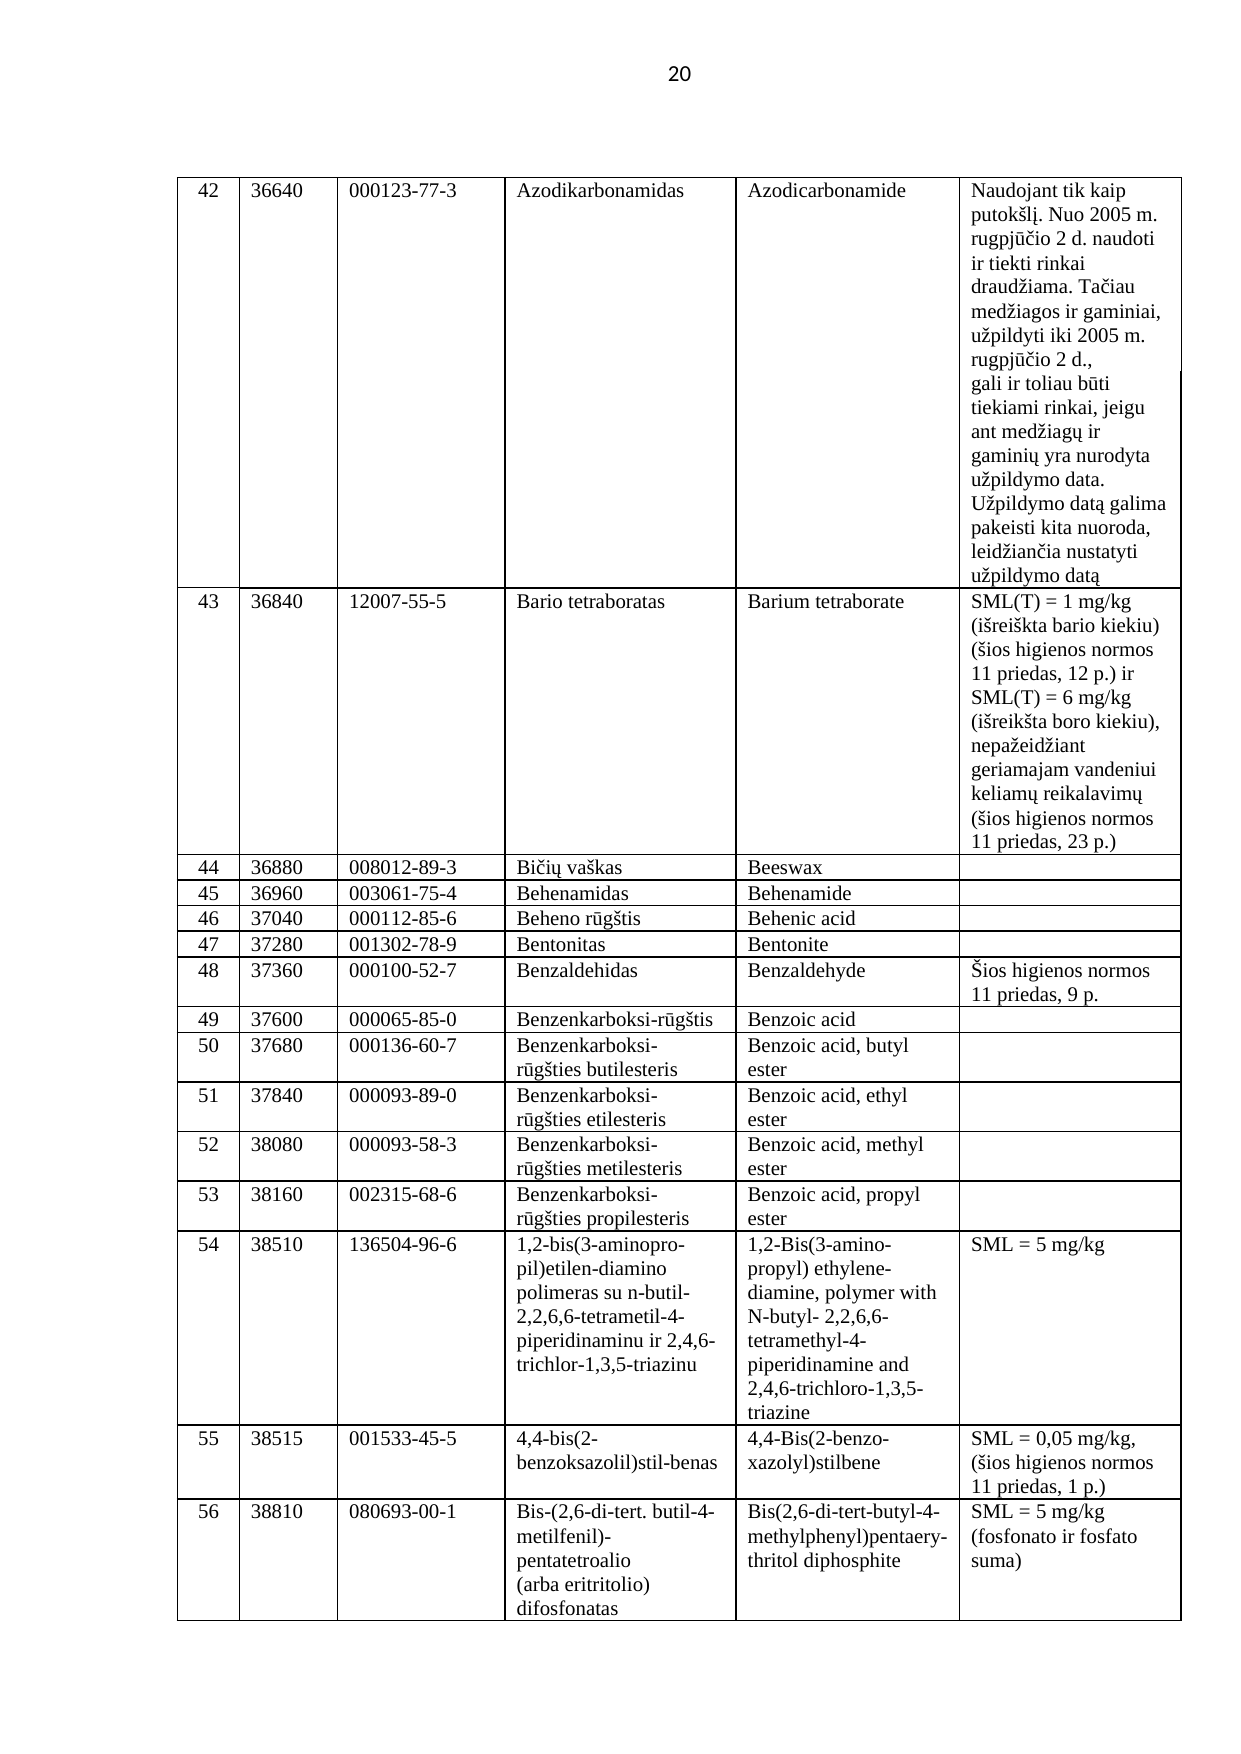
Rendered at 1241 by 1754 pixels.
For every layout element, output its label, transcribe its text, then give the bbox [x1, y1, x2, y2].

table_cell Behenamidas [506, 881, 735, 905]
table_cell Benzoic acid [737, 1007, 959, 1031]
table_cell 48 [178, 958, 239, 1006]
table_cell 000112-85-6 [338, 906, 504, 930]
table_cell Benzoic acid, propyl ester [737, 1182, 959, 1230]
table_cell [960, 1033, 1180, 1081]
table_cell 38080 [240, 1132, 337, 1180]
table_cell 38160 [240, 1182, 337, 1230]
table_cell [240, 371, 337, 587]
table_cell 38515 [240, 1426, 337, 1498]
table_cell [960, 932, 1180, 956]
table_cell Bičių vaškas [506, 855, 735, 879]
table_cell 080693-00-1 [338, 1500, 504, 1620]
table_cell 000136-60-7 [338, 1033, 504, 1081]
table_cell Bentonite [737, 932, 959, 956]
table_cell 000100-52-7 [338, 958, 504, 1006]
table_cell [960, 1182, 1180, 1230]
table_cell [338, 371, 504, 587]
table_cell Benzoic acid, butyl ester [737, 1033, 959, 1081]
table_cell 55 [178, 1426, 239, 1498]
table_cell 008012-89-3 [338, 855, 504, 879]
table_cell 54 [178, 1232, 239, 1424]
table_cell SML = 0,05 mg/kg, (šios higienos normos 11 priedas, 1 p.) [960, 1426, 1180, 1498]
table_cell [506, 371, 735, 587]
table_cell [960, 855, 1180, 879]
table_cell Bentonitas [506, 932, 735, 956]
table_cell 36880 [240, 855, 337, 879]
table_cell Benzoic acid, ethyl ester [737, 1083, 959, 1131]
table_cell 000093-58-3 [338, 1132, 504, 1180]
table_cell 37840 [240, 1083, 337, 1131]
table_cell 49 [178, 1007, 239, 1031]
table_cell 000093-89-0 [338, 1083, 504, 1131]
table_cell 47 [178, 932, 239, 956]
table_cell 38810 [240, 1500, 337, 1620]
table_cell 51 [178, 1083, 239, 1131]
table_cell [960, 1132, 1180, 1180]
table_cell [178, 371, 239, 587]
table_cell Beeswax [737, 855, 959, 879]
table_cell 36840 [240, 589, 337, 853]
table_cell SML = 5 mg/kg (fosfonato ir fosfato suma) [960, 1500, 1180, 1620]
table_cell Behenic acid [737, 906, 959, 930]
table_cell 42 [178, 178, 239, 371]
table_cell 37360 [240, 958, 337, 1006]
table_cell Bis(2,6-di-tert-butyl-4- methylphenyl)pentaery- thritol diphosphite [737, 1500, 959, 1620]
table_cell 002315-68-6 [338, 1182, 504, 1230]
table_cell Benzoic acid, methyl ester [737, 1132, 959, 1180]
table_cell 37680 [240, 1033, 337, 1081]
table_cell 36640 [240, 178, 337, 371]
table_cell Azodicarbonamide [737, 178, 959, 371]
table_cell Beheno rūgštis [506, 906, 735, 930]
table_cell Behenamide [737, 881, 959, 905]
table_cell 37280 [240, 932, 337, 956]
table_cell Benzenkarboksi- rūgšties metilesteris [506, 1132, 735, 1180]
table_cell Benzenkarboksi- rūgšties propilesteris [506, 1182, 735, 1230]
table_cell SML(T) = 1 mg/kg (išreiškta bario kiekiu) (šios higienos normos 11 priedas, 12 p.) ir SML(T) = 6 mg/kg (išreikšta boro kiekiu), nepažeidžiant geriamajam vandeniui keliamų reikalavimų (šios higienos normos 11 priedas, 23 p.) [960, 589, 1180, 853]
table_cell Azodikarbonamidas [506, 178, 735, 371]
table_cell 44 [178, 855, 239, 879]
table_cell 50 [178, 1033, 239, 1081]
table_cell 36960 [240, 881, 337, 905]
table_cell 136504-96-6 [338, 1232, 504, 1424]
table_cell [960, 1007, 1180, 1031]
table_cell 12007-55-5 [338, 589, 504, 853]
table_cell 43 [178, 588, 239, 853]
table_cell [960, 881, 1180, 905]
table_cell 53 [178, 1182, 239, 1230]
table_cell Barium tetraborate [737, 589, 959, 853]
table_cell 001533-45-5 [338, 1426, 504, 1498]
table_cell [960, 1083, 1180, 1131]
table_cell gali ir toliau būti tiekiami rinkai, jeigu ant medžiagų ir gaminių yra nurodyta užpildymo data. Užpildymo datą galima pakeisti kita nuoroda, leidžiančia nustatyti užpildymo datą [960, 371, 1180, 587]
table_cell 38510 [240, 1232, 337, 1424]
table_cell Benzaldehidas [506, 958, 735, 1006]
table_cell Naudojant tik kaip putokšlį. Nuo 2005 m. rugpjūčio 2 d. naudoti ir tiekti rinkai draudžiama. Tačiau medžiagos ir gaminiai, užpildyti iki 2005 m. rugpjūčio 2 d., [960, 178, 1181, 371]
table_cell SML = 5 mg/kg [960, 1232, 1180, 1424]
table_cell 001302-78-9 [338, 932, 504, 956]
table_cell Bario tetraboratas [506, 589, 735, 853]
table_cell Benzenkarboksi-rūgštis [506, 1007, 735, 1031]
table_cell 37600 [240, 1007, 337, 1031]
table_cell 4,4-bis(2-benzoksazolil)stil-benas [506, 1426, 735, 1498]
table_cell Benzenkarboksi- rūgšties etilesteris [506, 1083, 735, 1131]
table_cell 003061-75-4 [338, 881, 504, 905]
table_cell Bis-(2,6-di-tert. butil-4-metilfenil)-pentatetroalio (arba eritritolio) difosfonatas [506, 1500, 735, 1620]
table_cell 46 [178, 906, 239, 930]
table_cell 56 [178, 1500, 239, 1620]
table_cell 45 [178, 881, 239, 905]
table_cell [737, 371, 959, 587]
table_cell 000123-77-3 [338, 178, 504, 371]
table_cell Šios higienos normos 11 priedas, 9 p. [960, 958, 1180, 1006]
table_cell [960, 906, 1180, 930]
table_cell Benzaldehyde [737, 958, 959, 1006]
table_cell Benzenkarboksi- rūgšties butilesteris [506, 1033, 735, 1081]
table_cell 52 [178, 1132, 239, 1180]
table_cell 000065-85-0 [338, 1007, 504, 1031]
table_cell 1,2-Bis(3-amino-propyl) ethylene-diamine, polymer with N-butyl- 2,2,6,6-tetramethyl-4- piperidinamine and 2,4,6-trichloro-1,3,5- triazine [737, 1232, 959, 1424]
table_cell 4,4-Bis(2-benzo-xazolyl)stilbene [737, 1426, 959, 1498]
table_cell 1,2-bis(3-aminopro-pil)etilen-diamino polimeras su n-butil-2,2,6,6-tetrametil-4-piperidinaminu ir 2,4,6-trichlor-1,3,5-triazinu [506, 1232, 735, 1424]
table_cell 37040 [240, 906, 337, 930]
